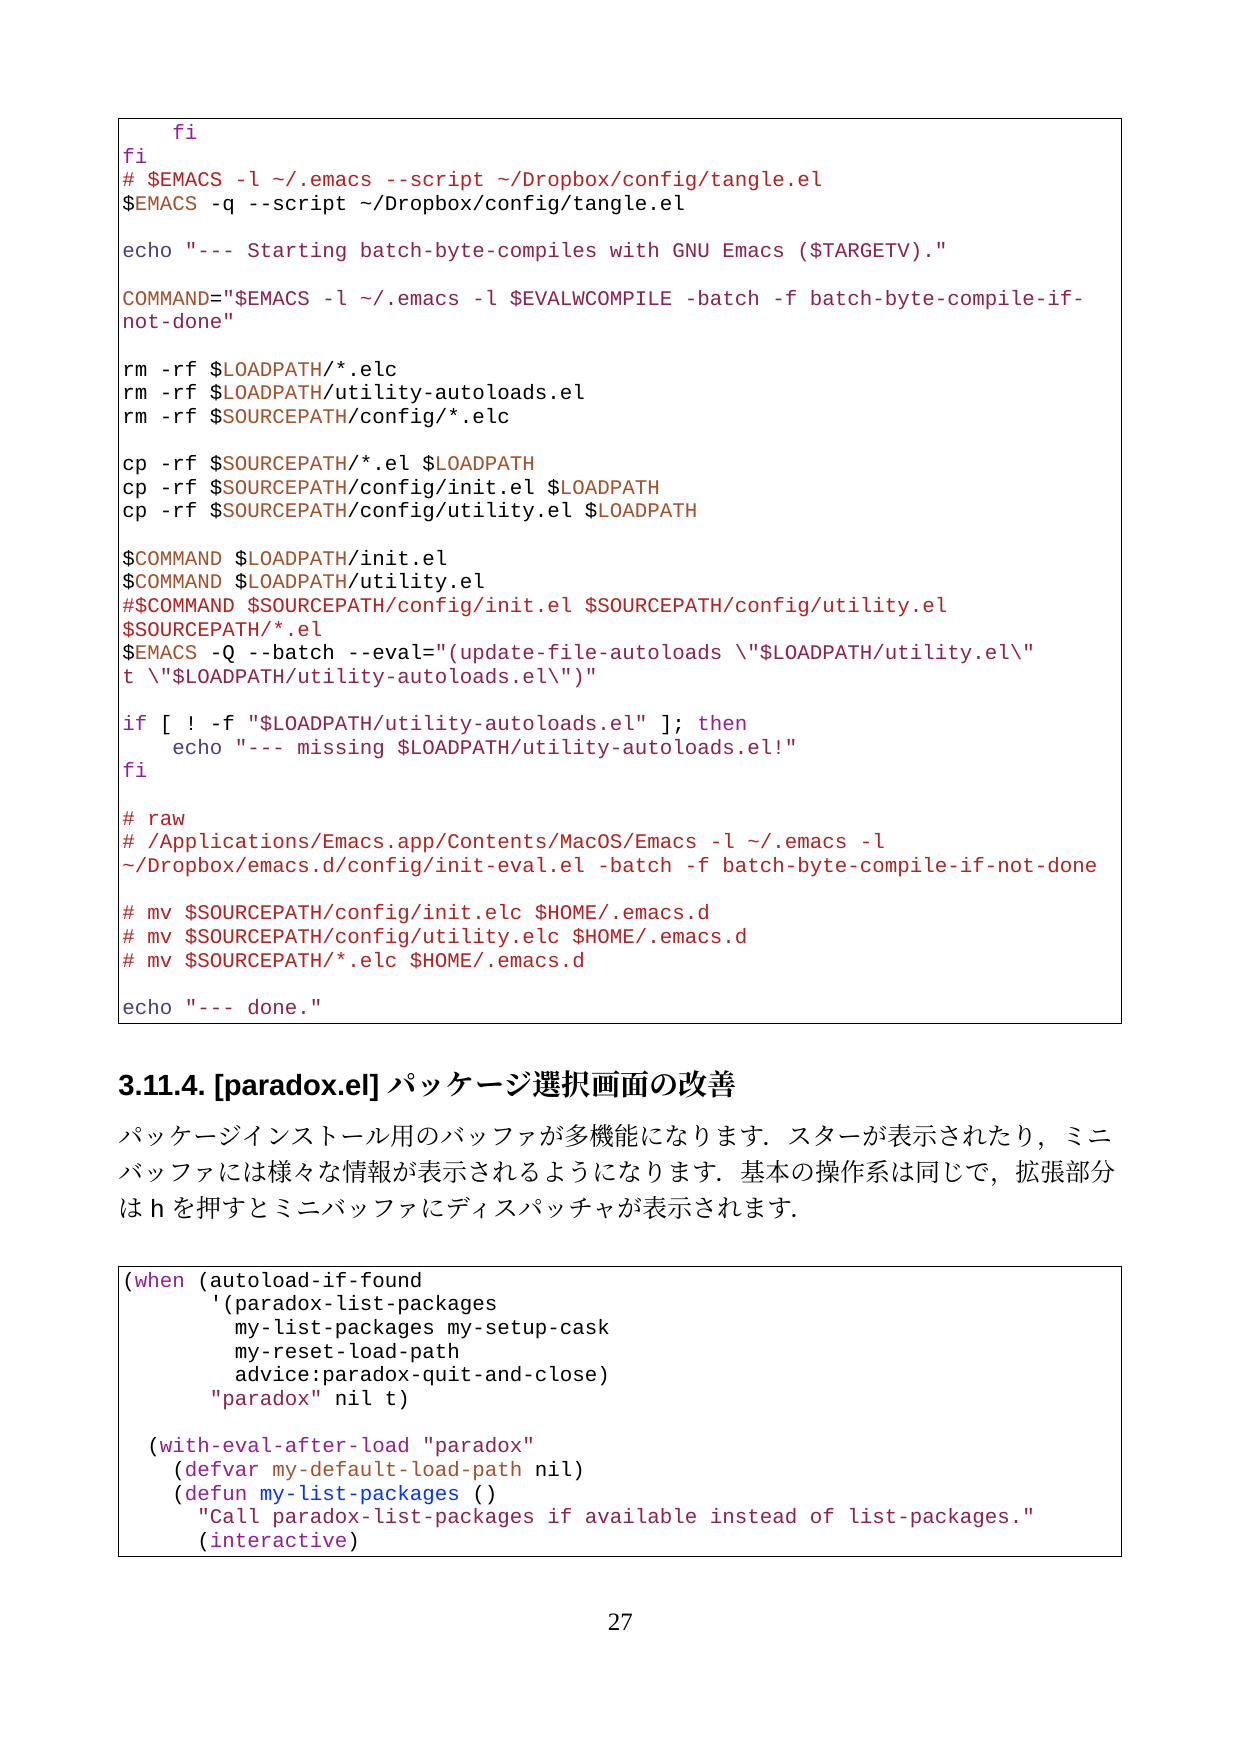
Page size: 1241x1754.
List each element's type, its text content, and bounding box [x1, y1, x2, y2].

text cp -rf $SOURCEPATH/*.el $LOADPATH [119, 449, 1121, 473]
text (interactive) [119, 1526, 1121, 1556]
text # mv $SOURCEPATH/config/utility.elc $HOME/.emacs.d [119, 922, 1121, 946]
text (defun my-list-packages () [119, 1478, 1121, 1502]
text echo "--- done." [119, 993, 1121, 1023]
text cp -rf $SOURCEPATH/config/init.el $LOADPATH [119, 473, 1121, 496]
text my-reset-load-path [119, 1337, 1121, 1360]
text if [ ! -f "$LOADPATH/utility-autoloads.el" ]; then [119, 709, 1121, 733]
text cp -rf $SOURCEPATH/config/utility.el $LOADPATH [119, 496, 1121, 520]
text $COMMAND $LOADPATH/init.el [119, 544, 1121, 567]
text echo "--- Starting batch-byte-compiles with GNU Emacs ($TARGETV)." [119, 236, 1121, 260]
text echo "--- missing $LOADPATH/utility-autoloads.el!" [119, 733, 1121, 757]
subtitle [paradox.el] パッケージ選択画面の改善 [118, 1062, 1122, 1104]
text パッケージインストール用のバッファが多機能になります．スターが表示されたり，ミニバッファには様々な情報が表示されるようになります．基本の操作系は同じで，拡張部分は h を押すとミニバッファにディスパッチャが表示されます． [118, 1116, 1122, 1253]
text # raw [119, 804, 1121, 827]
text fi [119, 142, 1121, 165]
text rm -rf $SOURCEPATH/config/*.elc [119, 402, 1121, 426]
text # mv $SOURCEPATH/config/init.elc $HOME/.emacs.d [119, 898, 1121, 922]
text # mv $SOURCEPATH/*.elc $HOME/.emacs.d [119, 946, 1121, 969]
text rm -rf $LOADPATH/*.elc [119, 354, 1121, 378]
text $COMMAND $LOADPATH/utility.el [119, 567, 1121, 591]
text (when (autoload-if-found [119, 1267, 1121, 1289]
text COMMAND="$EMACS -l ~/.emacs -l $EVALWCOMPILE -batch -f batch-byte-compile-if-not-done" [119, 284, 1121, 331]
text rm -rf $LOADPATH/utility-autoloads.el [119, 378, 1121, 402]
text my-list-packages my-setup-cask [119, 1313, 1121, 1337]
text # /Applications/Emacs.app/Contents/MacOS/Emacs -l ~/.emacs -l ~/Dropbox/emacs.d/config/init-eval.el -batch -f batch-byte-compile-if-not-done [119, 827, 1121, 875]
text advice:paradox-quit-and-close) [119, 1360, 1121, 1384]
text (defvar my-default-load-path nil) [119, 1455, 1121, 1478]
text fi [119, 757, 1121, 780]
text "Call paradox-list-packages if available instead of list-packages." [119, 1502, 1121, 1526]
text '(paradox-list-packages [119, 1289, 1121, 1313]
text (with-eval-after-load "paradox" [119, 1431, 1121, 1455]
text # $EMACS -l ~/.emacs --script ~/Dropbox/config/tangle.el [119, 165, 1121, 189]
text fi [119, 119, 1121, 142]
text $EMACS -Q --batch --eval="(update-file-autoloads \"$LOADPATH/utility.el\" t \"$LOADPATH/utility-autoloads.el\")" [119, 638, 1121, 686]
text #$COMMAND $SOURCEPATH/config/init.el $SOURCEPATH/config/utility.el $SOURCEPATH/*.el [119, 591, 1121, 638]
text "paradox" nil t) [119, 1384, 1121, 1408]
text $EMACS -q --script ~/Dropbox/config/tangle.el [119, 189, 1121, 213]
